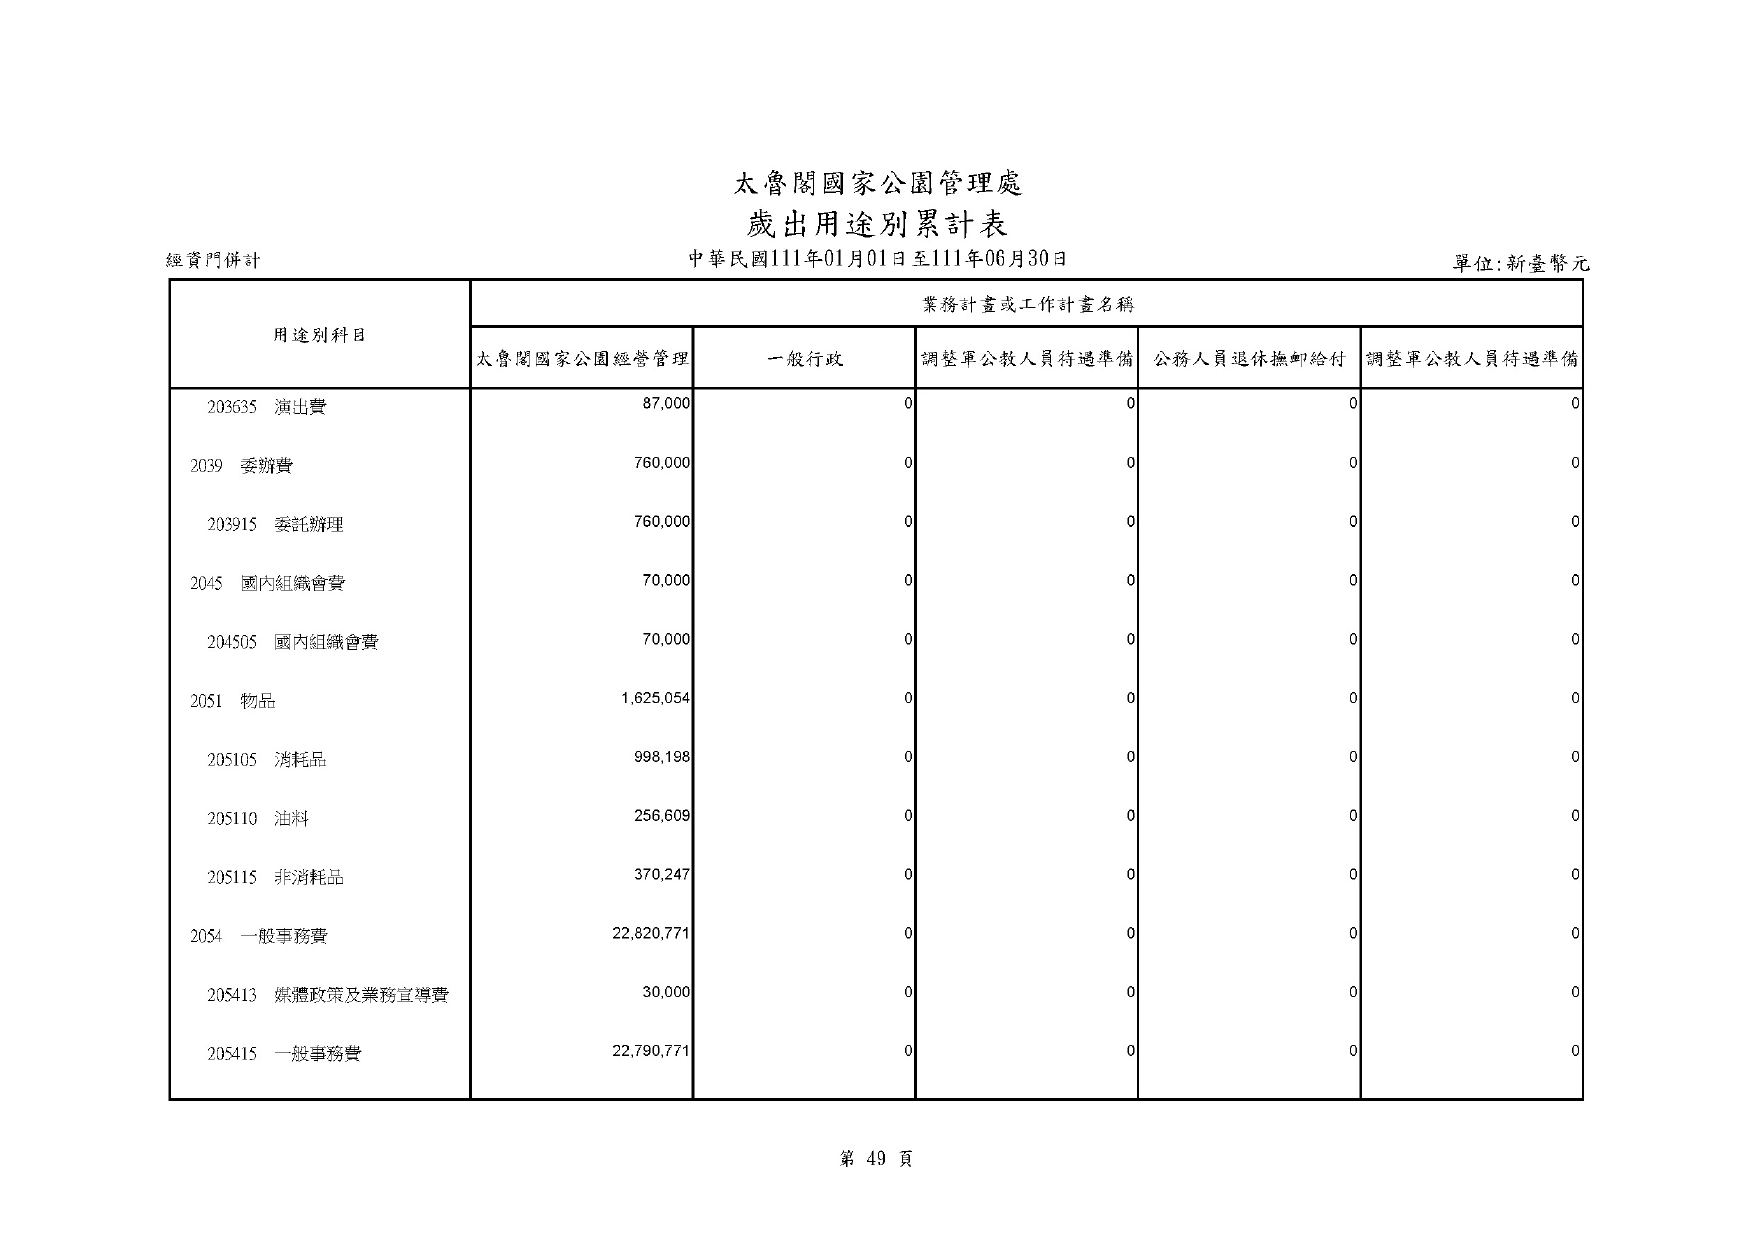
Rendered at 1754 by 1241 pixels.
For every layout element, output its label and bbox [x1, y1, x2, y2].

picture [59, 59, 1695, 1216]
